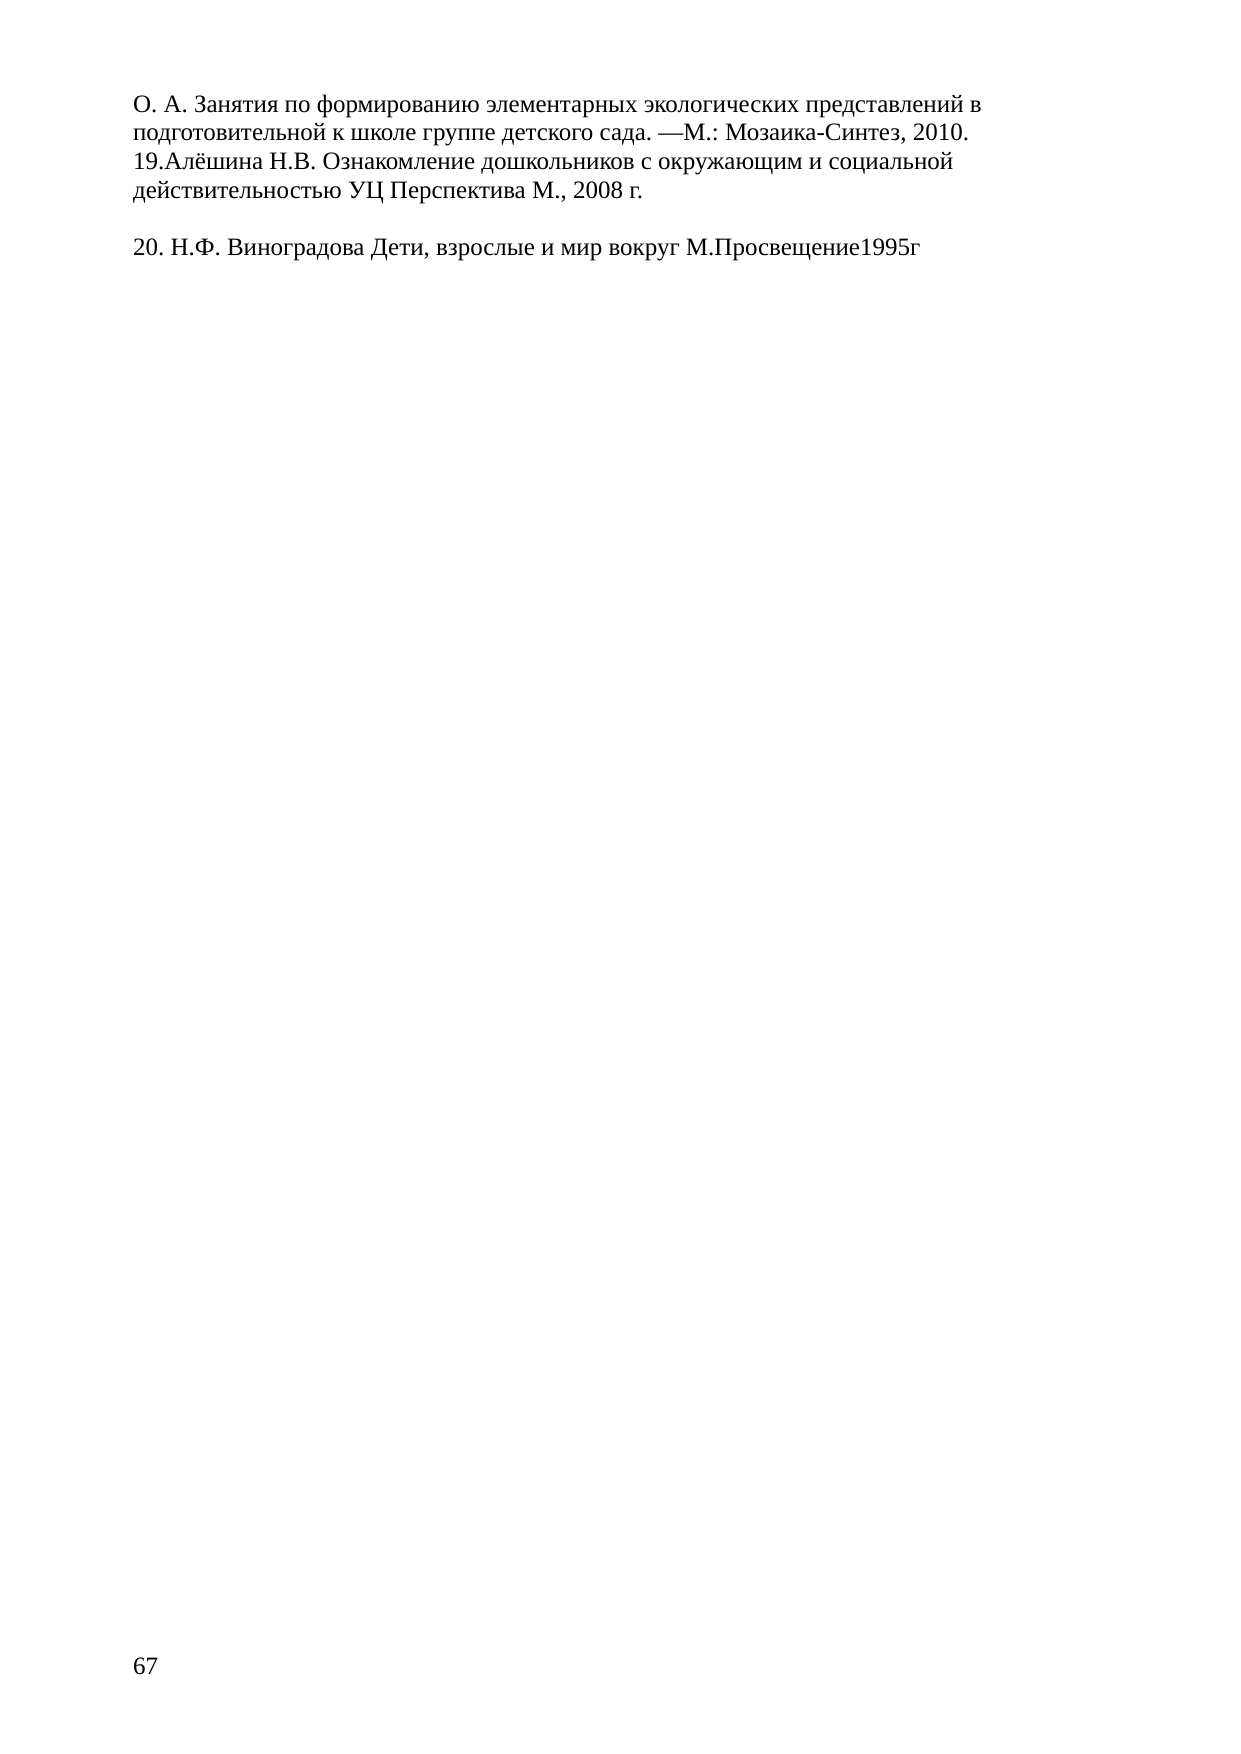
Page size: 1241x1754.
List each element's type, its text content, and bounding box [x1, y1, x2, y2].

list 19.Алёшина Н.В. Ознакомление дошкольников с окружающим и социальной действительностью УЦ Перспектива М., 2008 г. [133, 146, 1152, 204]
text 20. Н.Ф. Виноградова Дети, взрослые и мир вокруг М.Просвещение1995г [133, 232, 1152, 261]
list О. А. Занятия по формированию элементарных экологических представлений в подготовительной к школе группе детского сада. —М.: Мозаика-Синтез, 2010. [133, 89, 1152, 146]
